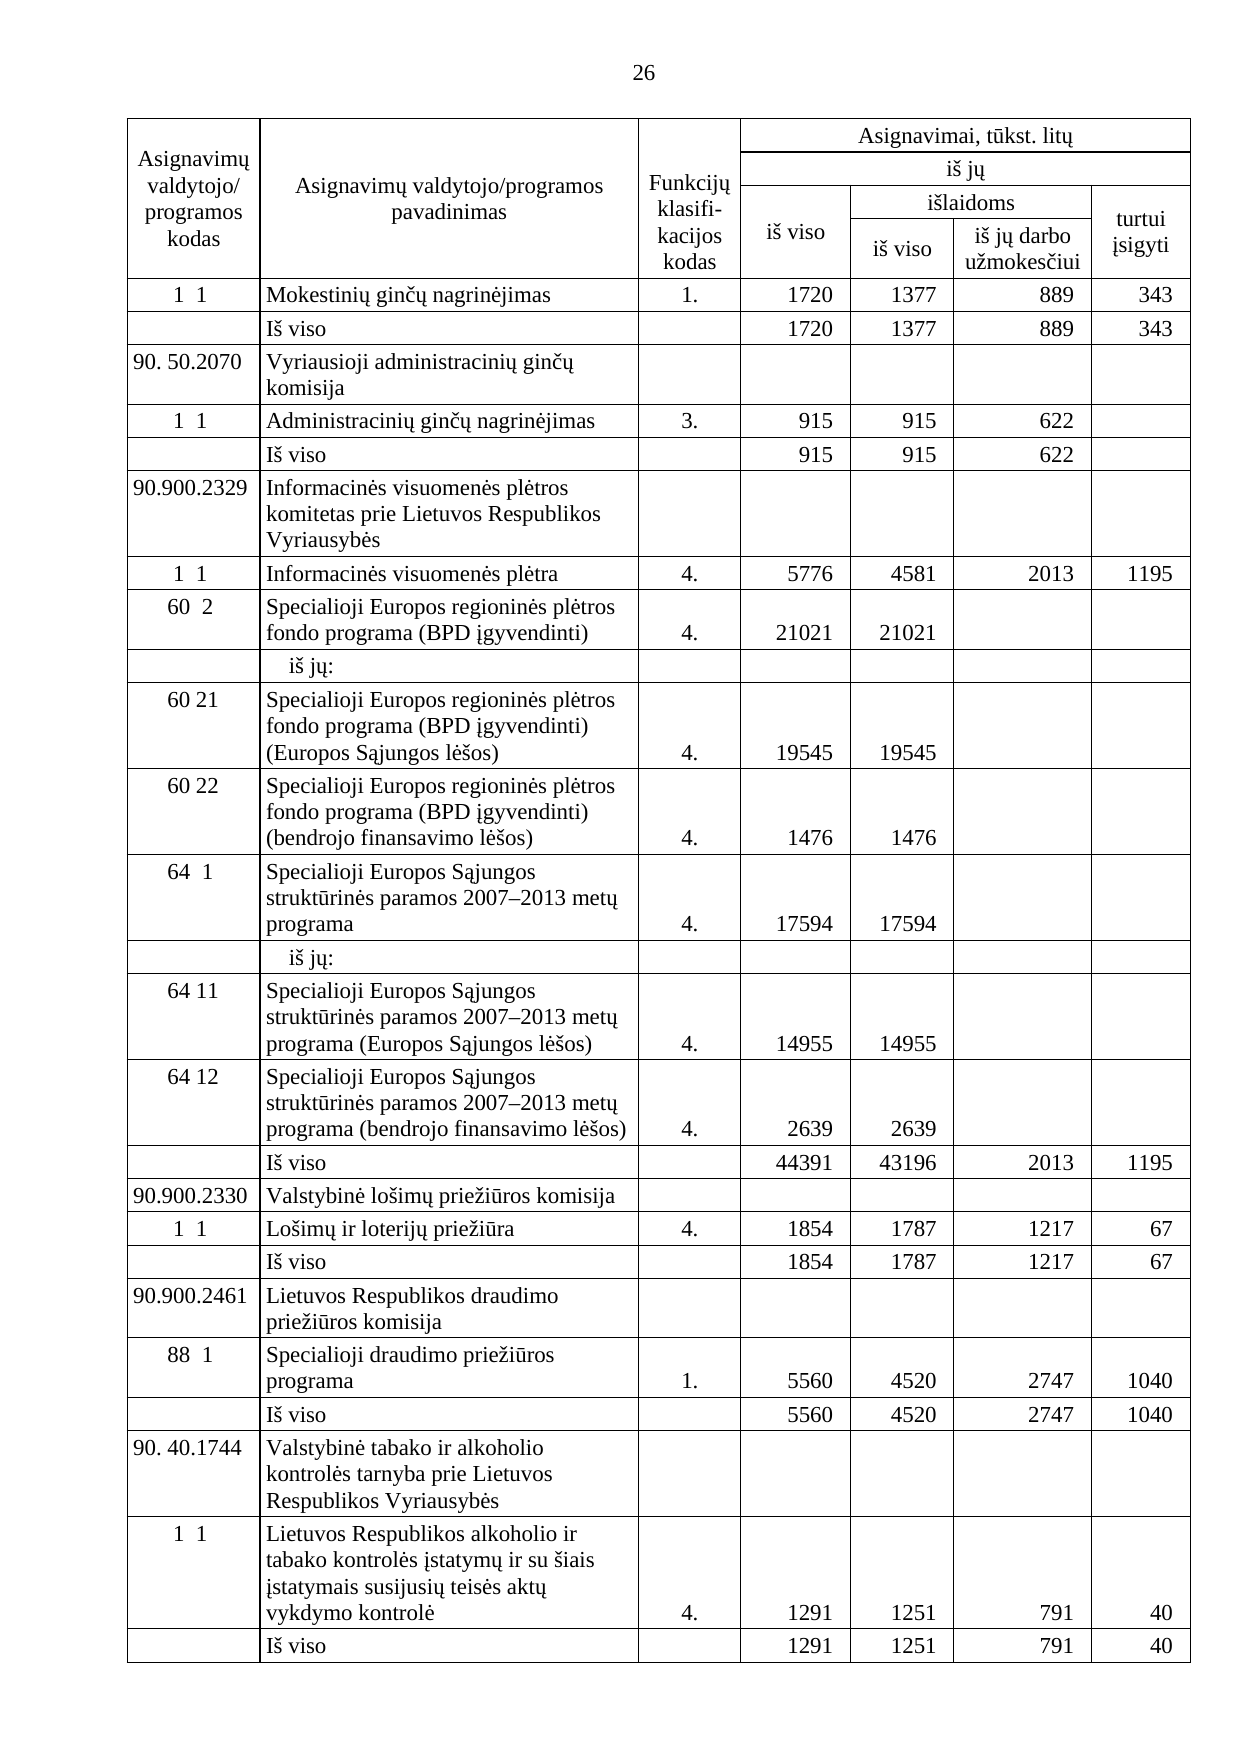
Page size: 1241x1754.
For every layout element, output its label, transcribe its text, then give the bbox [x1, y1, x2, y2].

table_cell 90.900.2461 [128, 1279, 259, 1337]
table_cell [851, 650, 953, 682]
table_cell 1291 [741, 1517, 850, 1628]
table_cell 60 22 [128, 769, 259, 854]
table_cell 1040 [1092, 1338, 1190, 1397]
table_cell [741, 650, 850, 682]
table_cell [639, 1629, 740, 1662]
table_cell [639, 438, 740, 470]
table_cell Specialioji Europos Sąjungos struktūrinės paramos 2007–2013 metų programa (Europos Sąjungos lėšos) [261, 974, 638, 1059]
table_cell [954, 1431, 1091, 1516]
table_cell 2747 [954, 1338, 1091, 1397]
table_cell Vyriausioji administracinių ginčų komisija [261, 345, 638, 403]
table_cell 64 12 [128, 1060, 259, 1145]
table_cell [954, 471, 1091, 556]
table_cell [639, 471, 740, 556]
table_cell 14955 [851, 974, 953, 1059]
table_cell iš viso [741, 186, 850, 277]
table_cell Specialioji Europos Sąjungos struktūrinės paramos 2007–2013 metų programa [261, 855, 638, 940]
table_cell [128, 312, 259, 344]
table_cell [741, 1279, 850, 1337]
table_cell Iš viso [261, 1246, 638, 1278]
table_cell [128, 1146, 259, 1178]
table_cell 1377 [851, 312, 953, 344]
table_cell Specialioji Europos regioninės plėtros fondo programa (BPD įgyvendinti) (bendrojo finansavimo lėšos) [261, 769, 638, 854]
table_cell 4. [639, 1212, 740, 1244]
table_cell 889 [954, 279, 1091, 311]
table_cell [1092, 683, 1190, 768]
table_cell 915 [851, 405, 953, 437]
table_cell 17594 [741, 855, 850, 940]
table_cell [741, 345, 850, 403]
table_cell 14955 [741, 974, 850, 1059]
table_cell [851, 1179, 953, 1211]
table_cell [954, 769, 1091, 854]
table_cell Iš viso [261, 1398, 638, 1430]
table_cell Iš viso [261, 1629, 638, 1662]
table_cell [741, 1431, 850, 1516]
table_cell [741, 471, 850, 556]
table_cell 1787 [851, 1246, 953, 1278]
table_cell 90.900.2330 [128, 1179, 259, 1211]
table_cell 44391 [741, 1146, 850, 1178]
table_cell [954, 974, 1091, 1059]
table_cell 1 1 [128, 1517, 259, 1628]
table_cell [639, 1146, 740, 1178]
table_cell 4520 [851, 1398, 953, 1430]
table_cell iš jų [741, 153, 1190, 184]
table_cell 67 [1092, 1212, 1190, 1244]
table_cell [639, 1431, 740, 1516]
table_cell 4. [639, 769, 740, 854]
table_cell Informacinės visuomenės plėtra [261, 557, 638, 589]
table_cell Iš viso [261, 438, 638, 470]
table_cell 1854 [741, 1212, 850, 1244]
table_cell 5560 [741, 1398, 850, 1430]
table_cell [1092, 1431, 1190, 1516]
table_cell 67 [1092, 1246, 1190, 1278]
table_header Asignavimų valdytojo/programos pavadinimas [261, 119, 638, 277]
table_cell [1092, 345, 1190, 403]
table_cell 1217 [954, 1212, 1091, 1244]
table_cell 4520 [851, 1338, 953, 1397]
table_cell 1291 [741, 1629, 850, 1662]
table_cell Iš viso [261, 1146, 638, 1178]
table_cell Iš viso [261, 312, 638, 344]
table_cell išlaidoms [851, 186, 1091, 218]
table_cell Specialioji draudimo priežiūros programa [261, 1338, 638, 1397]
table_cell 2747 [954, 1398, 1091, 1430]
table_cell 1787 [851, 1212, 953, 1244]
table_cell [1092, 438, 1190, 470]
table_cell [851, 1431, 953, 1516]
table_cell [639, 650, 740, 682]
table_cell [954, 941, 1091, 973]
table_cell 2639 [741, 1060, 850, 1145]
table_cell 1 1 [128, 405, 259, 437]
table_cell 4. [639, 557, 740, 589]
table_cell 2013 [954, 557, 1091, 589]
table_cell 1 1 [128, 1212, 259, 1244]
table_cell 43196 [851, 1146, 953, 1178]
table_cell 791 [954, 1629, 1091, 1662]
table_cell Specialioji Europos Sąjungos struktūrinės paramos 2007–2013 metų programa (bendrojo finansavimo lėšos) [261, 1060, 638, 1145]
table_cell 1476 [741, 769, 850, 854]
table_cell 88 1 [128, 1338, 259, 1397]
table_cell [954, 345, 1091, 403]
table_cell [851, 1279, 953, 1337]
table_cell 1854 [741, 1246, 850, 1278]
table_cell 21021 [851, 590, 953, 649]
table_cell [954, 855, 1091, 940]
table_cell 1. [639, 279, 740, 311]
table_cell Specialioji Europos regioninės plėtros fondo programa (BPD įgyvendinti) (Europos Sąjungos lėšos) [261, 683, 638, 768]
table_cell [1092, 1179, 1190, 1211]
table_cell [1092, 590, 1190, 649]
table_cell Valstybinė lošimų priežiūros komisija [261, 1179, 638, 1211]
table_cell [128, 1246, 259, 1278]
table_cell 1476 [851, 769, 953, 854]
table_cell [954, 650, 1091, 682]
table_cell [1092, 941, 1190, 973]
table_cell 19545 [741, 683, 850, 768]
table_cell 17594 [851, 855, 953, 940]
table_cell 1251 [851, 1629, 953, 1662]
table_cell 915 [741, 438, 850, 470]
table_cell 1195 [1092, 557, 1190, 589]
table_cell [639, 345, 740, 403]
table_cell 4. [639, 590, 740, 649]
table_cell 1. [639, 1338, 740, 1397]
table_cell 343 [1092, 279, 1190, 311]
table_cell [1092, 769, 1190, 854]
table_cell 90. 50.2070 [128, 345, 259, 403]
table_cell Valstybinė tabako ir alkoholio kontrolės tarnyba prie Lietuvos Respublikos Vyriausybės [261, 1431, 638, 1516]
table_cell 1040 [1092, 1398, 1190, 1430]
table_cell [128, 1629, 259, 1662]
table_cell [1092, 1060, 1190, 1145]
table_header Funkcijų klasifi­kacijos kodas [639, 119, 740, 277]
table_cell Informacinės visuomenės plėtros komitetas prie Lietuvos Respublikos Vyriausybės [261, 471, 638, 556]
table_cell 915 [851, 438, 953, 470]
table_cell iš viso [851, 219, 953, 277]
table_cell 40 [1092, 1629, 1190, 1662]
table_cell 3. [639, 405, 740, 437]
table_cell [954, 683, 1091, 768]
table_cell turtui įsigyti [1092, 186, 1190, 277]
table_cell [639, 1179, 740, 1211]
table_cell 21021 [741, 590, 850, 649]
table_cell iš jų: [261, 941, 638, 973]
table_cell [639, 1246, 740, 1278]
table_cell [639, 1279, 740, 1337]
table_cell [954, 1179, 1091, 1211]
table_cell iš jų: [261, 650, 638, 682]
table_cell [851, 345, 953, 403]
table_cell [128, 1398, 259, 1430]
table_cell [1092, 1279, 1190, 1337]
table_cell 5776 [741, 557, 850, 589]
table_cell 4. [639, 855, 740, 940]
table_cell 1217 [954, 1246, 1091, 1278]
table_cell 40 [1092, 1517, 1190, 1628]
table_cell 90.900.2329 [128, 471, 259, 556]
table_cell 343 [1092, 312, 1190, 344]
table_cell Administracinių ginčų nagrinėjimas [261, 405, 638, 437]
table_cell Specialioji Europos regioninės plėtros fondo programa (BPD įgyvendinti) [261, 590, 638, 649]
table_cell [128, 941, 259, 973]
table_cell 64 1 [128, 855, 259, 940]
table_cell 1720 [741, 312, 850, 344]
table_cell [128, 650, 259, 682]
table_cell 60 21 [128, 683, 259, 768]
table_cell [954, 590, 1091, 649]
table_cell 1720 [741, 279, 850, 311]
table_cell 915 [741, 405, 850, 437]
table_cell 4. [639, 1060, 740, 1145]
table_cell 5560 [741, 1338, 850, 1397]
table_cell Lietuvos Respublikos draudimo priežiūros komisija [261, 1279, 638, 1337]
table_cell 19545 [851, 683, 953, 768]
table_cell 4581 [851, 557, 953, 589]
table_cell 2013 [954, 1146, 1091, 1178]
table_cell 622 [954, 405, 1091, 437]
table_cell [1092, 471, 1190, 556]
table_cell [639, 941, 740, 973]
table_cell 622 [954, 438, 1091, 470]
table_cell [851, 471, 953, 556]
table_cell Lietuvos Respublikos alkoholio ir tabako kontrolės įstatymų ir su šiais įstatymais susijusių teisės aktų vykdymo kontrolė [261, 1517, 638, 1628]
table_cell iš jų darbo užmokesčiui [954, 219, 1091, 277]
table_cell 1 1 [128, 279, 259, 311]
table_cell 1251 [851, 1517, 953, 1628]
table_cell 2639 [851, 1060, 953, 1145]
table_cell [741, 1179, 850, 1211]
table_header Asignavimai, tūkst. litų [741, 119, 1190, 151]
table_cell [1092, 650, 1190, 682]
table_header Asignavimų valdytojo/ programos kodas [128, 119, 259, 277]
table_cell 90. 40.1744 [128, 1431, 259, 1516]
table_cell 791 [954, 1517, 1091, 1628]
table_cell [954, 1060, 1091, 1145]
table_cell [1092, 855, 1190, 940]
table_cell [954, 1279, 1091, 1337]
table_cell Mokestinių ginčų nagrinėjimas [261, 279, 638, 311]
table_cell [1092, 974, 1190, 1059]
table_cell 4. [639, 683, 740, 768]
table_cell 64 11 [128, 974, 259, 1059]
table_cell 889 [954, 312, 1091, 344]
table_cell 1195 [1092, 1146, 1190, 1178]
table_cell 1377 [851, 279, 953, 311]
table_cell [639, 312, 740, 344]
table_cell [128, 438, 259, 470]
table_cell 1 1 [128, 557, 259, 589]
table_cell [851, 941, 953, 973]
table_cell [741, 941, 850, 973]
table_cell 4. [639, 974, 740, 1059]
table_cell 4. [639, 1517, 740, 1628]
table_cell Lošimų ir loterijų priežiūra [261, 1212, 638, 1244]
table_cell [639, 1398, 740, 1430]
table_cell [1092, 405, 1190, 437]
table_cell 60 2 [128, 590, 259, 649]
